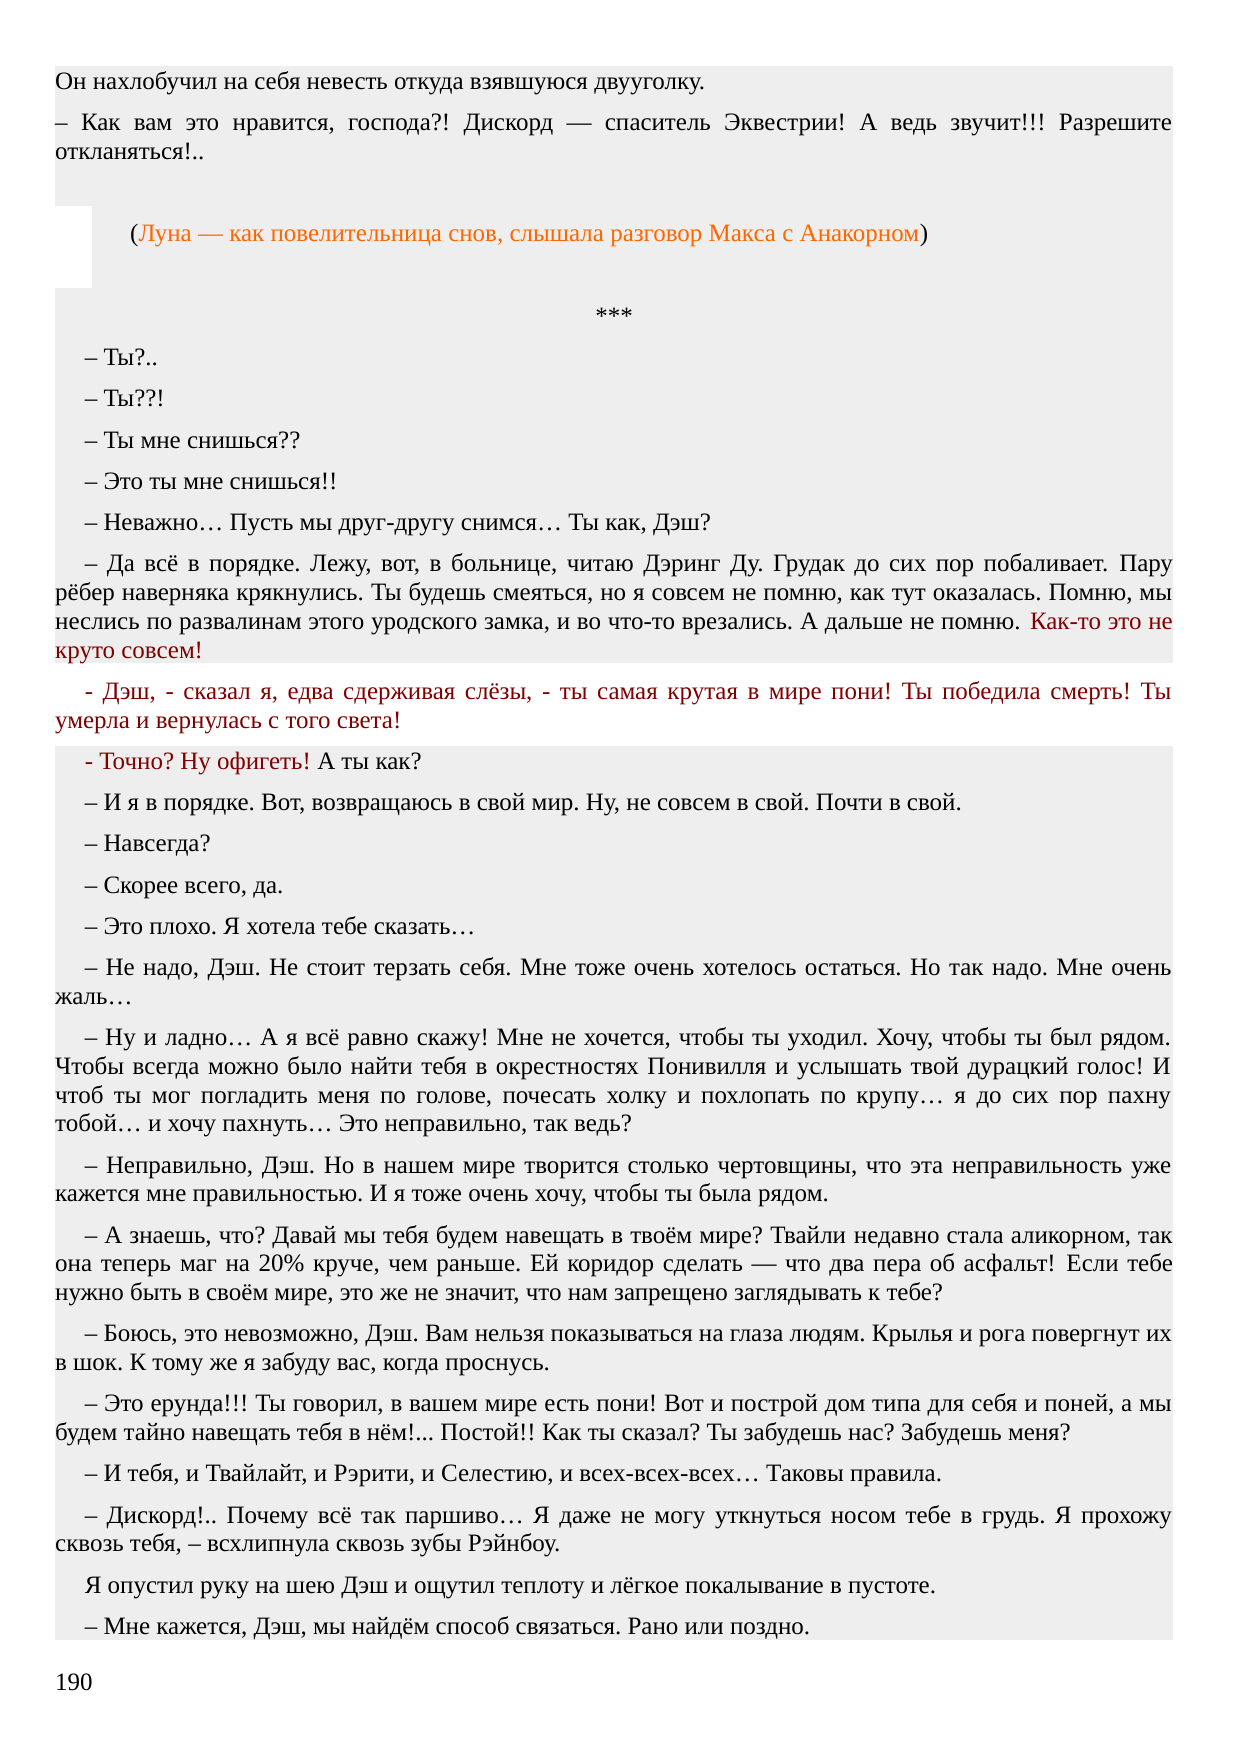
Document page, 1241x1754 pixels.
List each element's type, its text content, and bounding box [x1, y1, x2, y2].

text – И тебя, и Твайлайт, и Рэрити, и Селестию, и всех-всех-всех… Таковы правила. [55, 1458, 1173, 1487]
text – И я в порядке. Вот, возвращаюсь в свой мир. Ну, не совсем в свой. Почти в свой. [55, 787, 1173, 816]
text – Ну и ладно… А я всё равно скажу! Мне не хочется, чтобы ты уходил. Хочу, чтобы ты был рядом. Чтобы всегда можно было найти тебя в окрестностях Понивилля и услышать твой дурацкий голос! И чтоб ты мог погладить меня по голове, почесать холку и похлопать по крупу… я до сих пор пахну тобой… и хочу пахнуть… Это неправильно, так ведь? [55, 1022, 1173, 1137]
text – Не надо, Дэш. Не стоит терзать себя. Мне тоже очень хотелось остаться. Но так надо. Мне очень жаль… [55, 952, 1173, 1010]
text – Ты?.. [55, 342, 1173, 371]
text Я опустил руку на шею Дэш и ощутил теплоту и лёгкое покалывание в пустоте. [55, 1570, 1173, 1598]
text Он нахлобучил на себя невесть откуда взявшуюся двууголку. [55, 66, 1173, 95]
text – Ты??! [55, 383, 1173, 412]
text – Мне кажется, Дэш, мы найдём способ связаться. Рано или поздно. [55, 1611, 1173, 1640]
text – Боюсь, это невозможно, Дэш. Вам нельзя показываться на глаза людям. Крылья и рога повергнут их в шок. К тому же я забуду вас, когда проснусь. [55, 1318, 1173, 1376]
list (Луна — как повелительница снов, слышала разговор Макса с Анакорном) [92, 218, 1173, 247]
text – Неправильно, Дэш. Но в нашем мире творится столько чертовщины, что эта неправильность уже кажется мне правильностью. И я тоже очень хочу, чтобы ты была рядом. [55, 1150, 1173, 1207]
text – А знаешь, что? Давай мы тебя будем навещать в твоём мире? Твайли недавно стала аликорном, так она теперь маг на 20% круче, чем раньше. Ей коридор сделать — что два пера об асфальт! Если тебе нужно быть в своём мире, это же не значит, что нам запрещено заглядывать к тебе? [55, 1220, 1173, 1306]
text – Дискорд!.. Почему всё так паршиво… Я даже не могу уткнуться носом тебе в грудь. Я прохожу сквозь тебя, – всхлипнула сквозь зубы Рэйнбоу. [55, 1500, 1173, 1557]
text – Это плохо. Я хотела тебе сказать… [55, 911, 1173, 940]
text – Это ты мне снишься!! [55, 466, 1173, 495]
text - Точно? Ну офигеть! А ты как? [55, 746, 1173, 775]
text – Да всё в порядке. Лежу, вот, в больнице, читаю Дэринг Ду. Грудак до сих пор побаливает. Пару рёбер наверняка крякнулись. Ты будешь смеяться, но я совсем не помню, как тут оказалась. Помню, мы неслись по развалинам этого уродского замка, и во что-то врезались. А дальше не помню. Как-то это не круто совсем! [55, 548, 1173, 663]
text – Навсегда? [55, 828, 1173, 857]
text *** [55, 301, 1173, 330]
text – Неважно… Пусть мы друг-другу снимся… Ты как, Дэш? [55, 507, 1173, 536]
text – Ты мне снишься?? [55, 425, 1173, 453]
text – Скорее всего, да. [55, 870, 1173, 898]
text – Это ерунда!!! Ты говорил, в вашем мире есть пони! Вот и построй дом типа для себя и поней, а мы будем тайно навещать тебя в нём!... Постой!! Как ты сказал? Ты забудешь нас? Забудешь меня? [55, 1388, 1173, 1446]
text – Как вам это нравится, господа?! Дискорд — спаситель Эквестрии! А ведь звучит!!! Разрешите откланяться!.. [55, 107, 1173, 165]
text - Дэш, - сказал я, едва сдерживая слёзы, - ты самая крутая в мире пони! Ты победила смерть! Ты умерла и вернулась с того света! [55, 676, 1173, 733]
